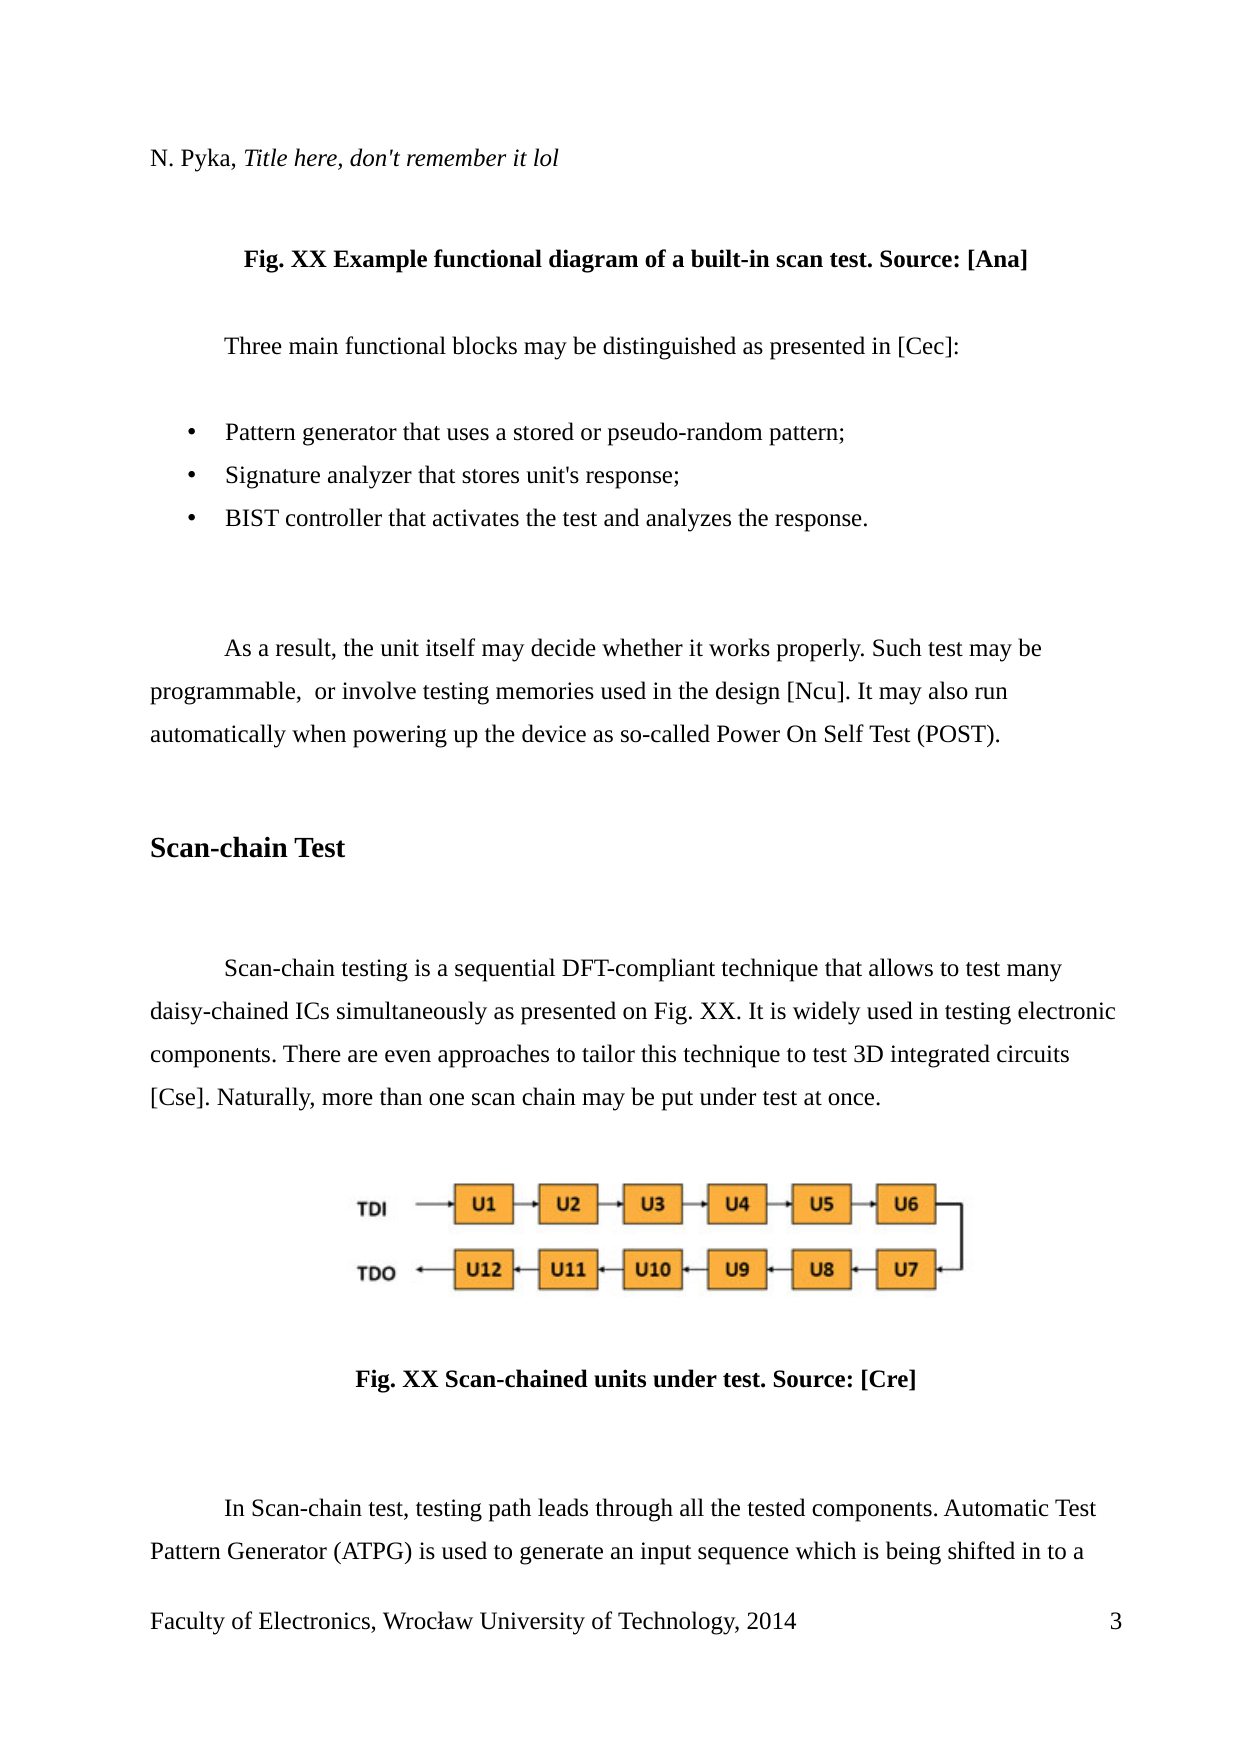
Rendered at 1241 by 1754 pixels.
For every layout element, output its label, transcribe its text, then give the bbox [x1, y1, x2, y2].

text Scan-chain testing is a sequential DFT-compliant technique that allows to test many daisy-chained ICs simultaneously as presented on Fig. XX. It is widely used in testing electronic components. There are even approaches to tailor this technique to test 3D integrated circuits [Cse]. Naturally, more than one scan chain may be put under test at once. [150, 953, 1122, 1111]
text As a result, the unit itself may decide whether it works properly. Such test may be programmable, or involve testing memories used in the design [Ncu]. It may also run automatically when powering up the device as so-called Power On Self Test (POST). [150, 633, 1122, 748]
text Fig. XX Example functional diagram of a built-in scan test. Source: [Ana] [150, 244, 1122, 273]
list Signature analyzer that stores unit's response; [187, 460, 1122, 489]
text Fig. XX Scan-chained units under test. Source: [Cre] [150, 1364, 1122, 1392]
list BIST controller that activates the test and analyzes the response. [187, 503, 1122, 532]
text Three main functional blocks may be distinguished as presented in [Cec]: [150, 331, 1122, 359]
picture [328, 1168, 976, 1307]
list Pattern generator that uses a stored or pseudo-random pattern; [187, 417, 1122, 446]
subtitle Scan-chain Test [150, 830, 1122, 864]
text In Scan-chain test, testing path leads through all the tested components. Automatic Test Pattern Generator (ATPG) is used to generate an input sequence which is being shifted in to a [150, 1493, 1122, 1565]
